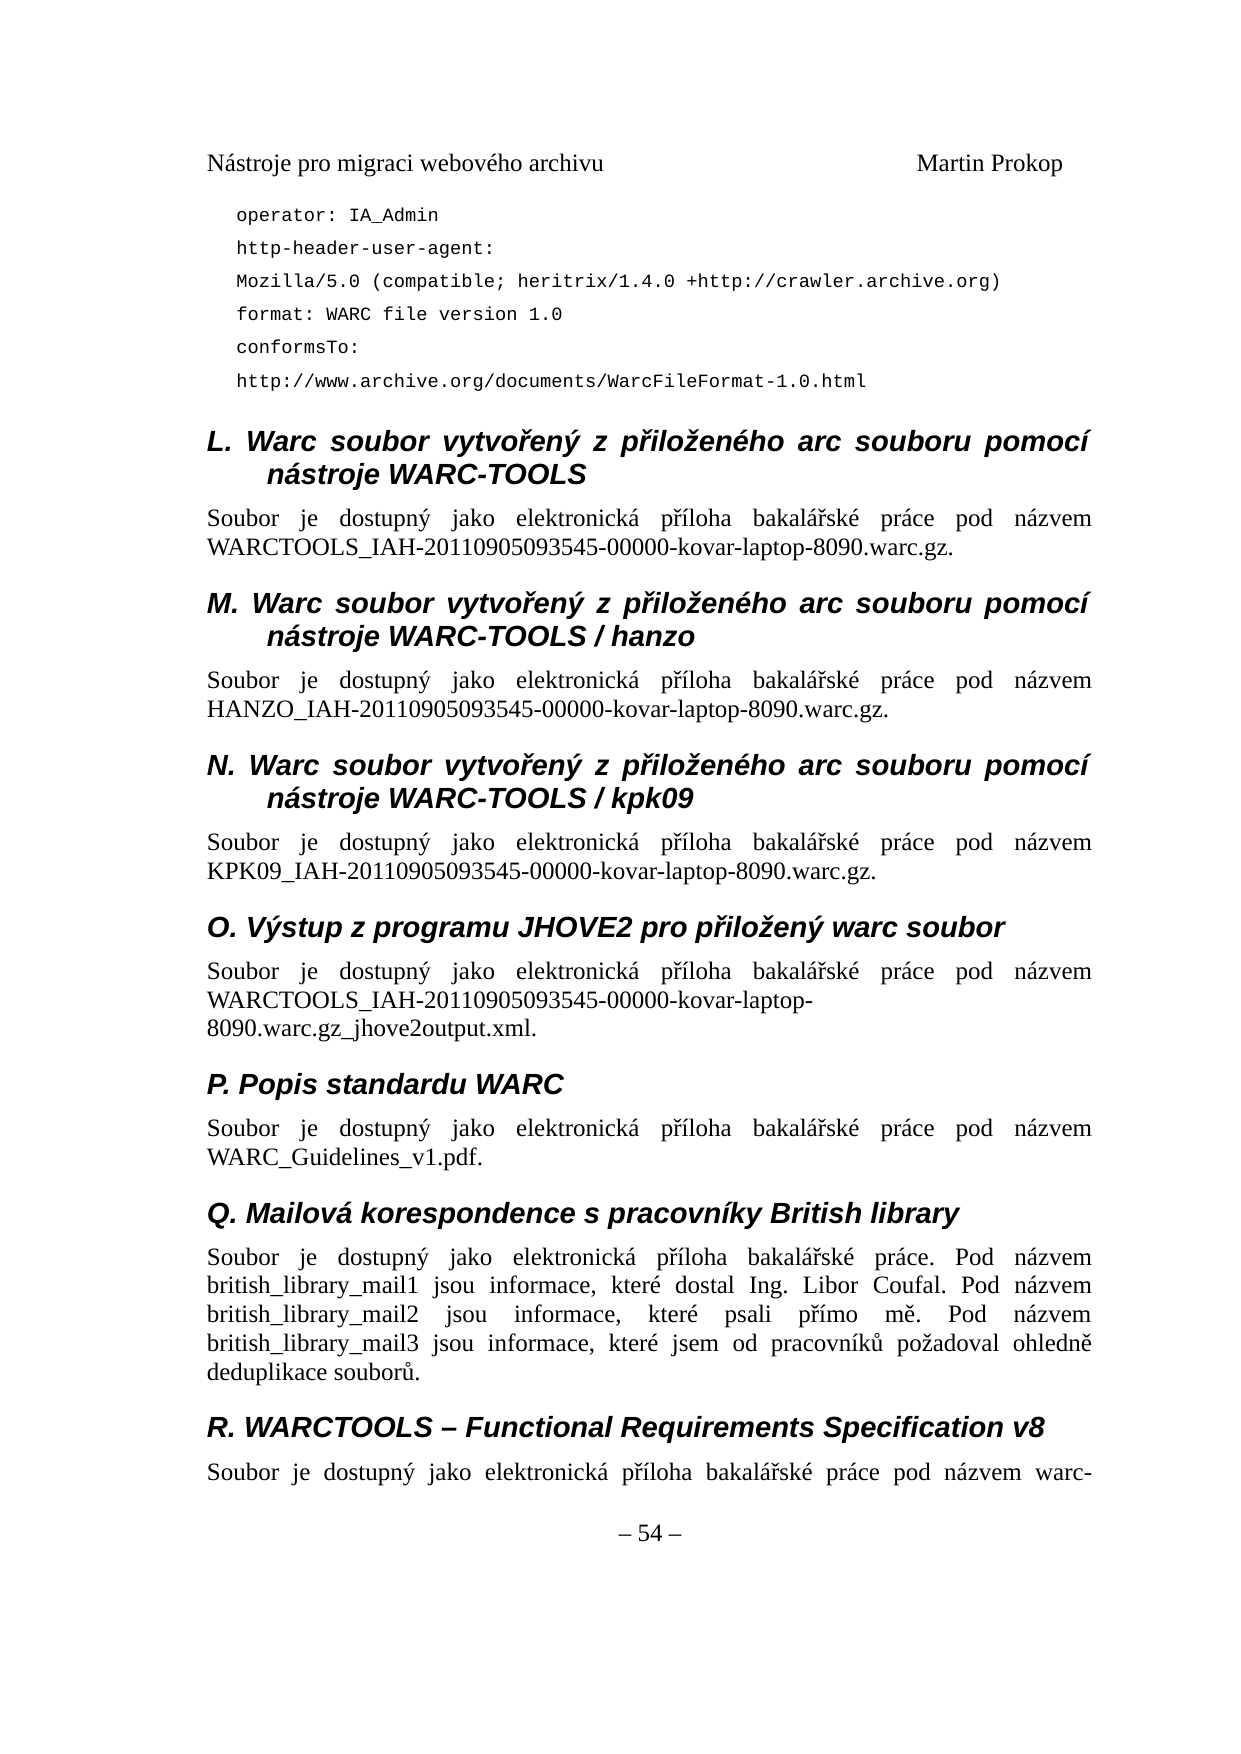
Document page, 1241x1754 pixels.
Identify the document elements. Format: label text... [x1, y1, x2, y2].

text http://www.archive.org/documents/WarcFileFormat-1.0.html [236, 371, 1093, 393]
text Mozilla/5.0 (compatible; heritrix/1.4.0 +http://crawler.archive.org) [236, 272, 1093, 293]
subtitle L. Warc soubor vytvořený z přiloženého arc souboru pomocí nástroje WARC-TOOLS [207, 424, 1093, 491]
subtitle P. Popis standardu WARC [207, 1067, 1093, 1101]
text Soubor je dostupný jako elektronická příloha bakalářské práce pod názvem WARCTOOLS_IAH-20110905093545-00000-kovar-laptop-8090.warc.gz_jhove2output.xml. [207, 956, 1093, 1042]
subtitle O. Výstup z programu JHOVE2 pro přiložený warc soubor [207, 910, 1093, 943]
subtitle R. WARCTOOLS – Functional Requirements Specification v8 [207, 1411, 1093, 1444]
text format: WARC file version 1.0 [236, 305, 1093, 326]
text conformsTo: [236, 338, 1093, 359]
text Soubor je dostupný jako elektronická příloha bakalářské práce pod názvem HANZO_IAH-20110905093545-00000-kovar-laptop-8090.warc.gz. [207, 665, 1093, 723]
subtitle Q. Mailová korespondence s pracovníky British library [207, 1196, 1093, 1229]
text http-header-user-agent: [236, 239, 1093, 260]
text Soubor je dostupný jako elektronická příloha bakalářské práce pod názvem warc- [207, 1457, 1093, 1485]
subtitle N. Warc soubor vytvořený z přiloženého arc souboru pomocí nástroje WARC-TOOLS / kpk09 [207, 748, 1093, 815]
text Soubor je dostupný jako elektronická příloha bakalářské práce pod názvem WARCTOOLS_IAH-20110905093545-00000-kovar-laptop-8090.warc.gz. [207, 503, 1093, 561]
text Soubor je dostupný jako elektronická příloha bakalářské práce pod názvem KPK09_IAH-20110905093545-00000-kovar-laptop-8090.warc.gz. [207, 827, 1093, 885]
text operator: IA_Admin [236, 206, 1093, 227]
text Soubor je dostupný jako elektronická příloha bakalářské práce. Pod názvem british_library_mail1 jsou informace, které dostal Ing. Libor Coufal. Pod názvem british_library_mail2 jsou informace, které psali přímo mě. Pod názvem british_library_mail3 jsou informace, které jsem od pracovníků požadoval ohledně deduplikace souborů. [207, 1242, 1093, 1386]
subtitle M. Warc soubor vytvořený z přiloženého arc souboru pomocí nástroje WARC-TOOLS / hanzo [207, 586, 1093, 653]
text Soubor je dostupný jako elektronická příloha bakalářské práce pod názvem WARC_Guidelines_v1.pdf. [207, 1113, 1093, 1171]
